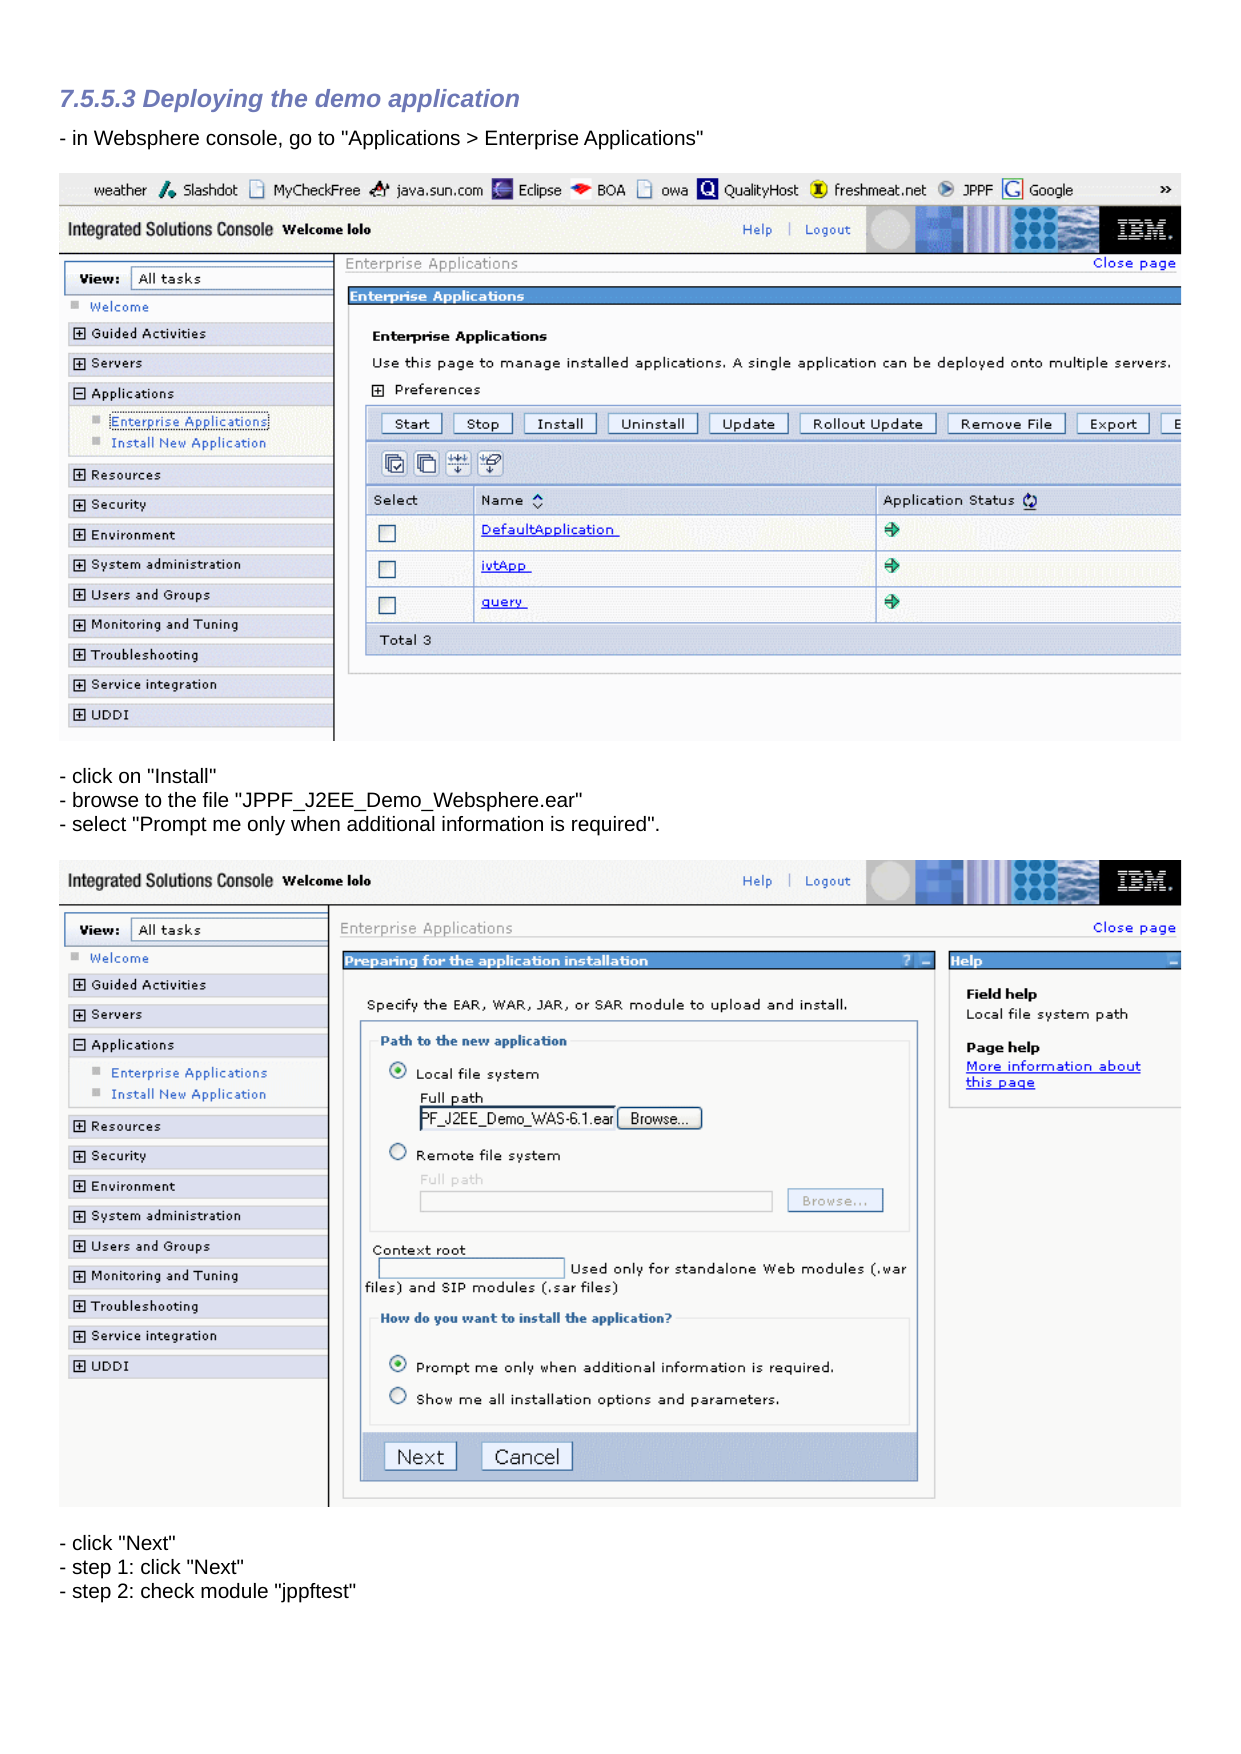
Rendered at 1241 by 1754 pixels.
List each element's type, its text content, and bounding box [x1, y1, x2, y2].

picture [59, 860, 1182, 1507]
picture [59, 173, 1182, 741]
text - step 1: click "Next" [59, 1555, 1181, 1579]
text - select "Prompt me only when additional information is required". [59, 812, 1181, 836]
text - click on "Install" [59, 764, 1181, 788]
text - in Websphere console, go to "Applications > Enterprise Applications" [59, 125, 1181, 149]
text - step 2: check module "jppftest" [59, 1579, 1181, 1603]
subtitle Deploying the demo application [59, 84, 1181, 113]
text - browse to the file "JPPF_J2EE_Demo_Websphere.ear" [59, 788, 1181, 812]
text - click "Next" [59, 1531, 1181, 1555]
